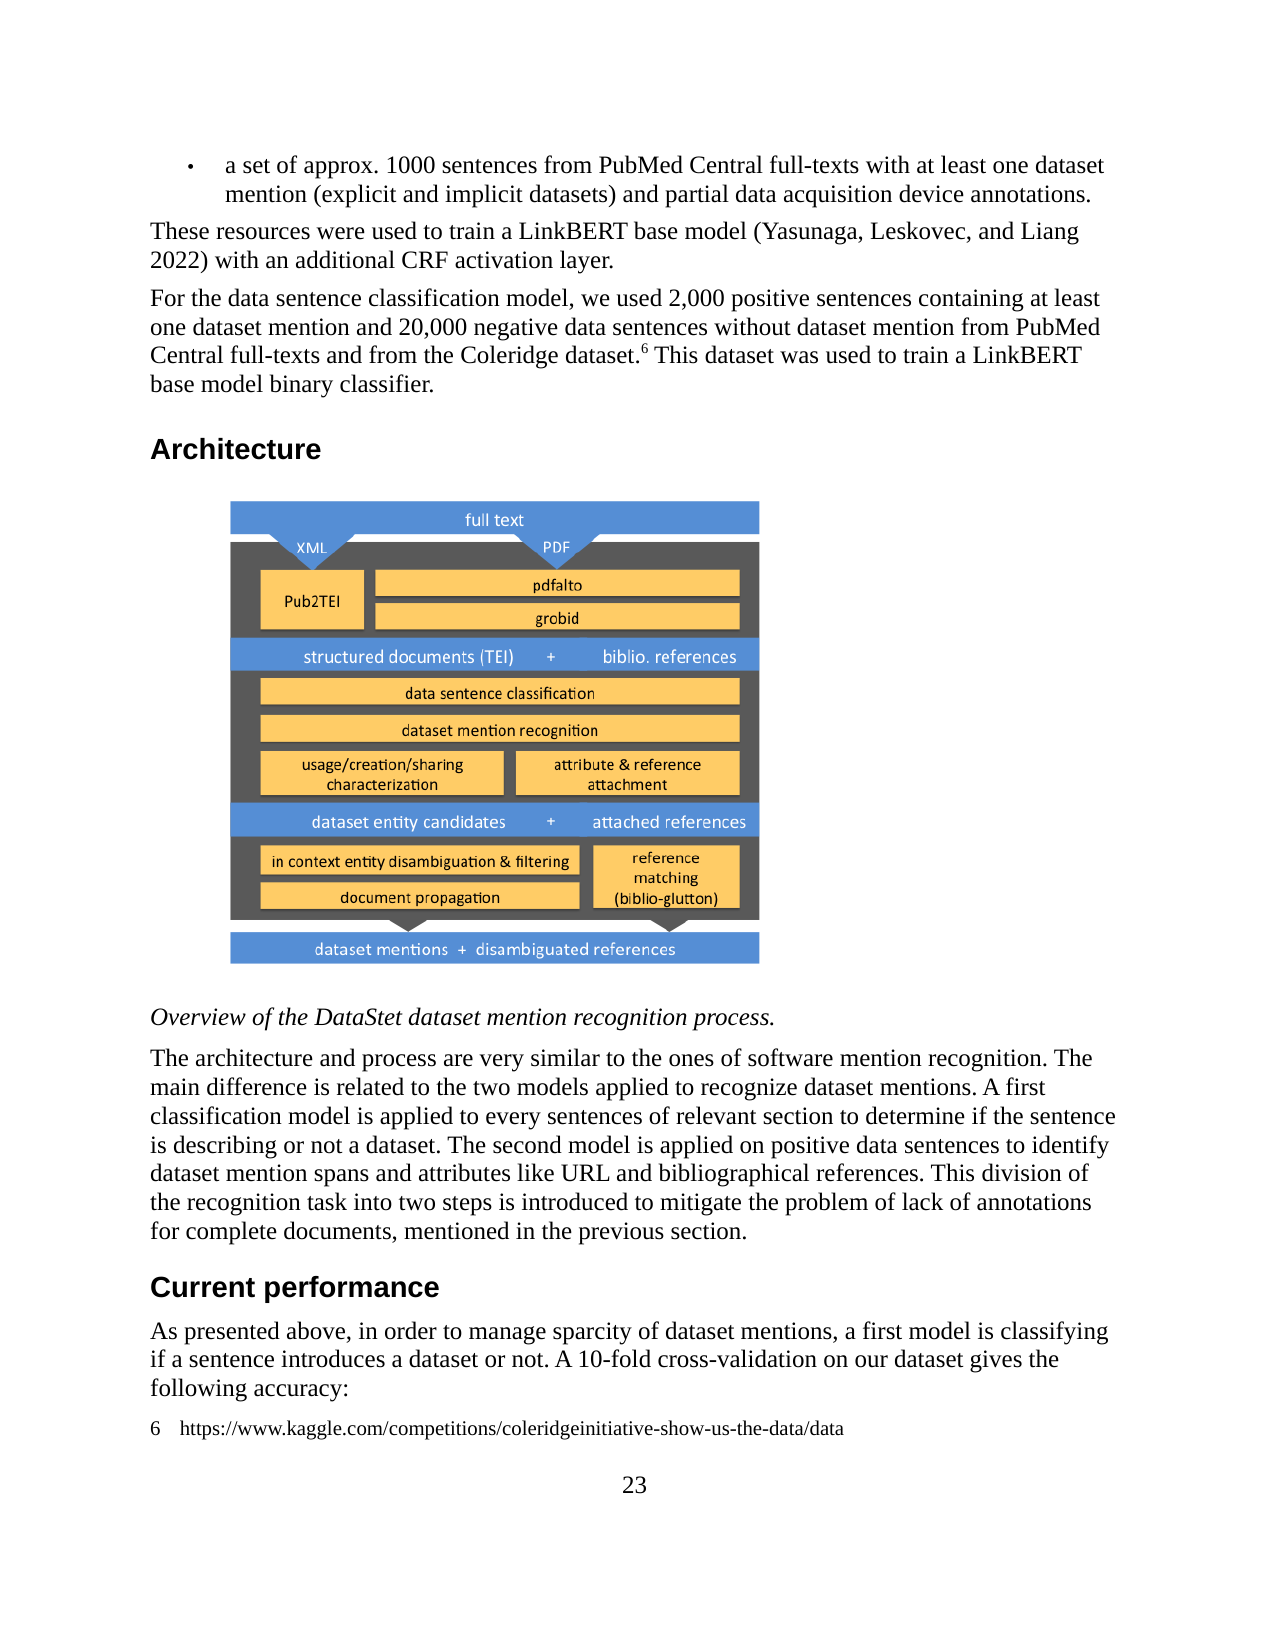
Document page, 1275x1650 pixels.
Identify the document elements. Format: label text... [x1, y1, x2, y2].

text Overview of the DataStet dataset mention recognition process. [150, 1002, 1125, 1031]
text The architecture and process are very similar to the ones of software mention recognition. The main difference is related to the two models applied to recognize dataset mentions. A first classification model is applied to every sentences of relevant section to determine if the sentence is describing or not a dataset. The second model is applied on positive data sentences to identify dataset mention spans and attributes like URL and bibliographical references. This division of the recognition task into two steps is introduced to mitigate the problem of lack of annotations for complete documents, mentioned in the previous section. [150, 1043, 1125, 1245]
text These resources were used to train a LinkBERT base model (Yasunaga, Leskovec, and Liang 2022) with an additional CRF activation layer. [150, 216, 1125, 274]
list a set of approx. 1000 sentences from PubMed Central full-texts with at least one dataset mention (explicit and implicit datasets) and partial data acquisition device annotations. [187, 150, 1125, 207]
picture [150, 477, 833, 990]
text As presented above, in order to manage sparcity of dataset mentions, a first model is classifying if a sentence introduces a dataset or not. A 10-fold cross-validation on our dataset gives the following accuracy: [150, 1316, 1125, 1402]
subtitle Architecture [150, 432, 1125, 465]
subtitle Current performance [150, 1270, 1125, 1303]
text https://www.kaggle.com/competitions/coleridgeinitiative-show-us-the-data/data [150, 1416, 1125, 1440]
text For the data sentence classification model, we used 2,000 positive sentences containing at least one dataset mention and 20,000 negative data sentences without dataset mention from PubMed Central full-texts and from the Coleridge dataset. This dataset was used to train a LinkBERT base model binary classifier. [150, 283, 1125, 398]
